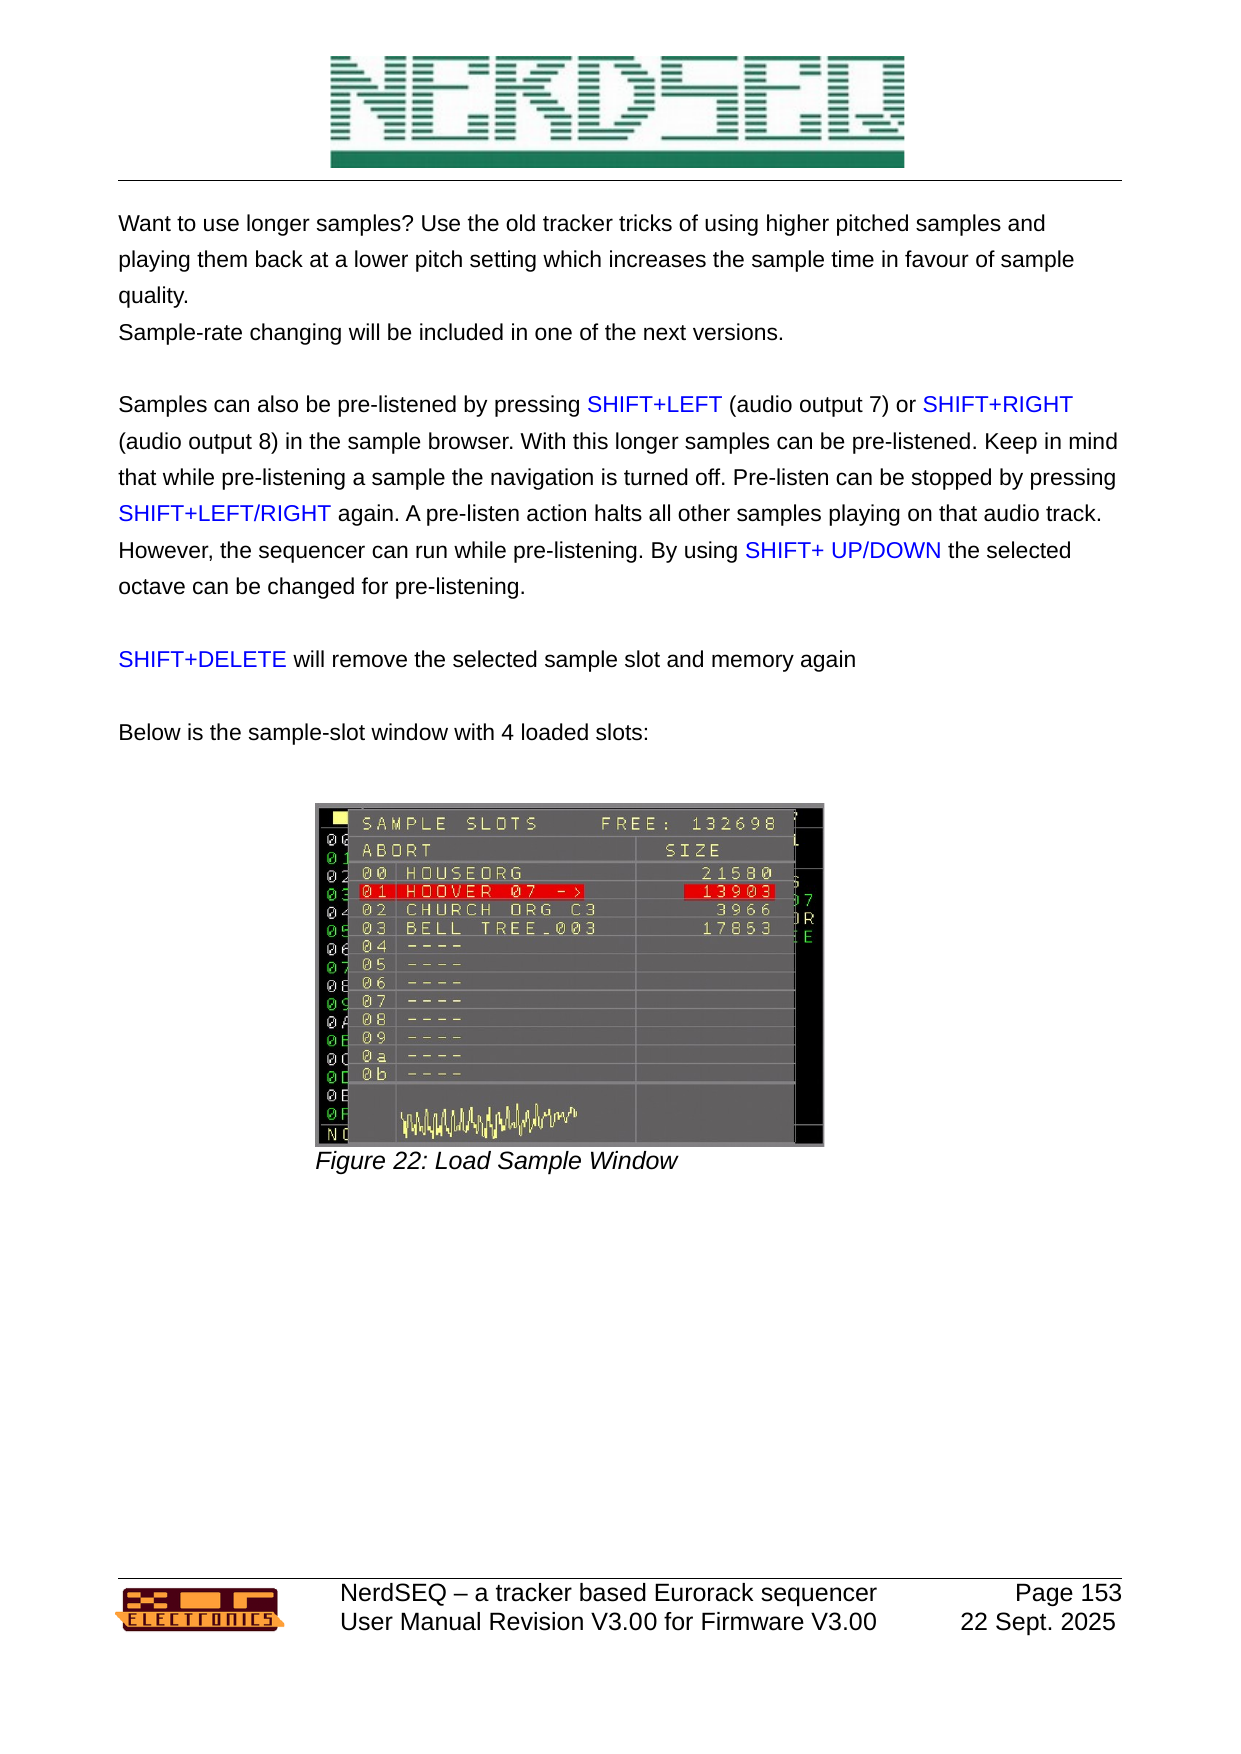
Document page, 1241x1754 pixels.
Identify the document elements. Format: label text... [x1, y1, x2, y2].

text Sample-rate changing will be included in one of the next versions. [118, 319, 1122, 345]
text Want to use longer samples? Use the old tracker tricks of using higher pitched samples and playing them back at a lower pitch setting which increases the sample time in favour of sample quality. [118, 209, 1122, 309]
text Samples can also be pre-listened by pressing SHIFT+LEFT (audio output 7) or SHIFT+RIGHT (audio output 8) in the sample browser. With this longer samples can be pre-listened. Keep in mind that while pre-listening a sample the navigation is turned off. Pre-listen can be stopped by pressing SHIFT+LEFT/RIGHT again. A pre-listen action halts all other samples playing on that audio track. However, the sequencer can run while pre-listening. By using SHIFT+ UP/DOWN the selected octave can be changed for pre-listening. [118, 391, 1122, 599]
text Below is the sample-slot window with 4 loaded slots: [118, 718, 1122, 745]
text Figure 22: Load Sample Window [315, 1147, 824, 1175]
picture [315, 803, 825, 1147]
text SHIFT+DELETE will remove the selected sample slot and memory again [118, 646, 1122, 672]
picture [115, 1584, 285, 1634]
picture [330, 56, 905, 168]
